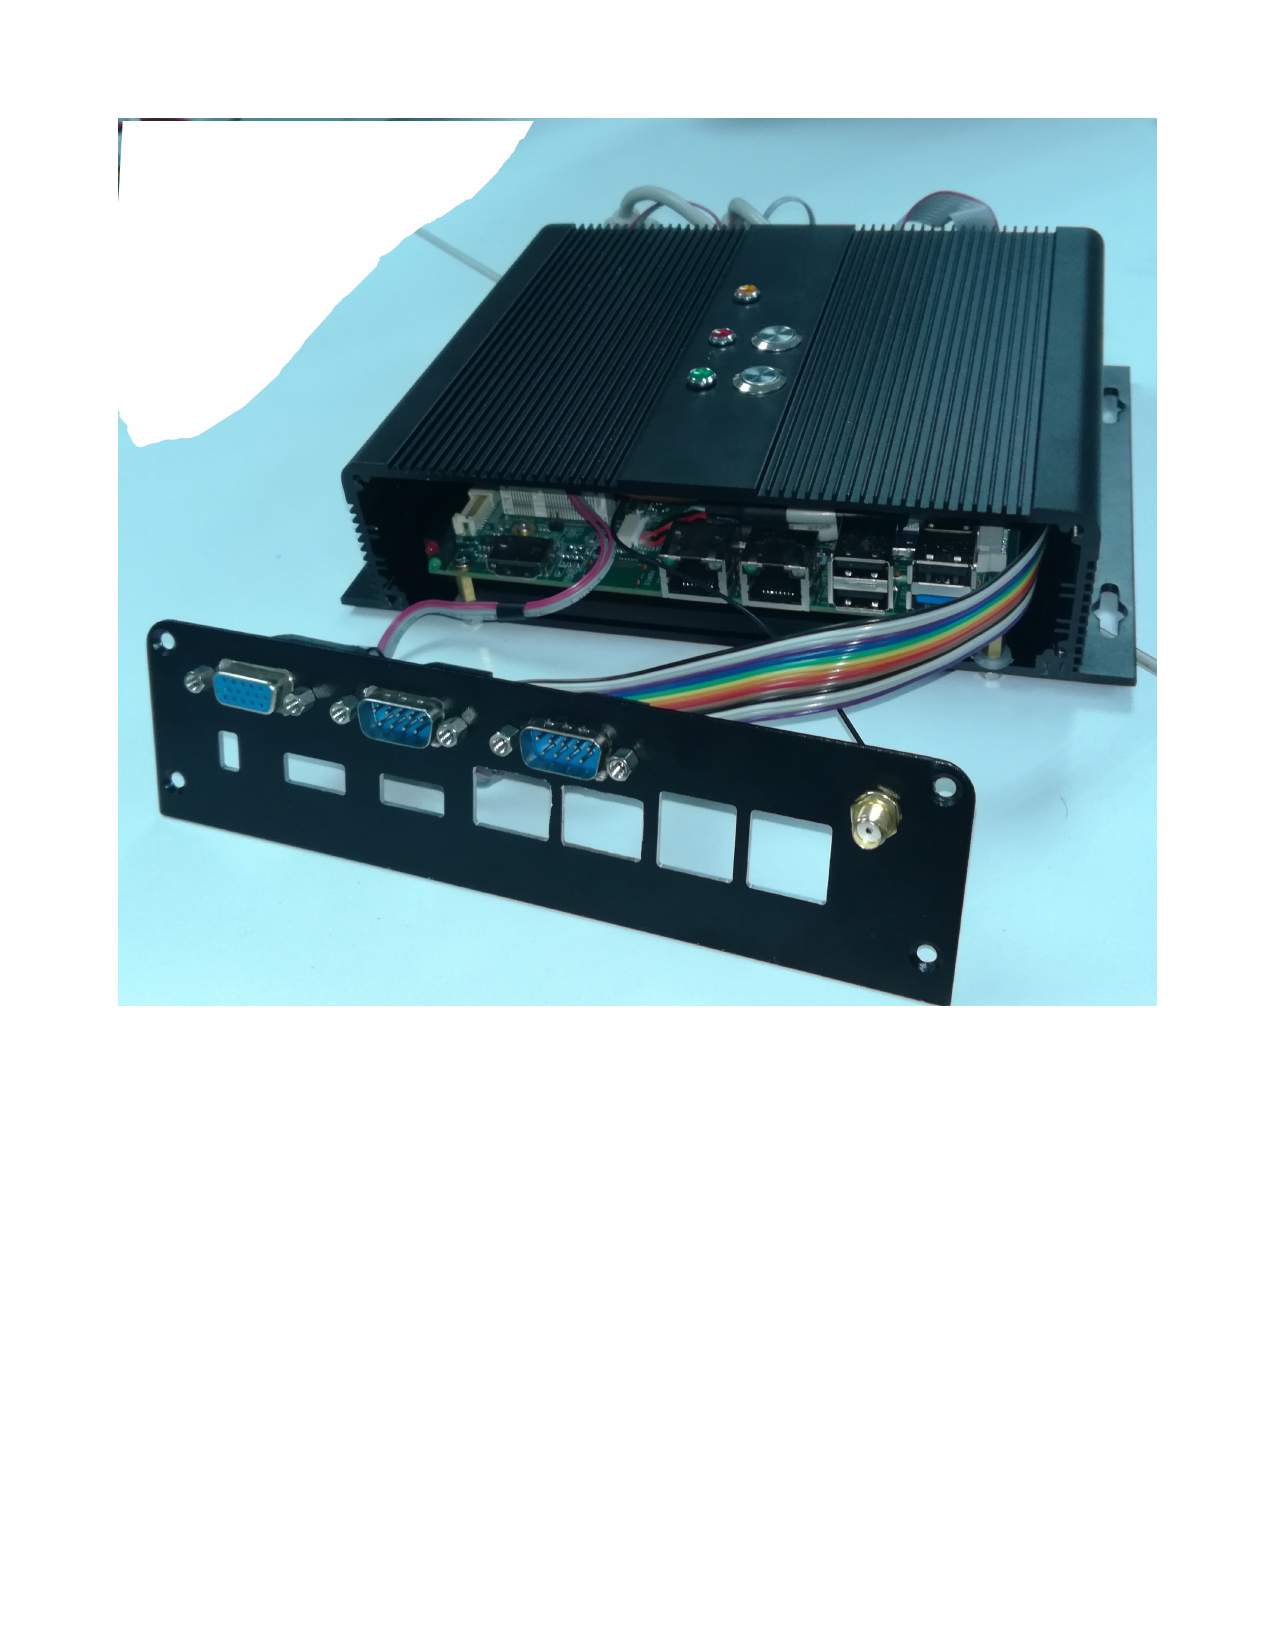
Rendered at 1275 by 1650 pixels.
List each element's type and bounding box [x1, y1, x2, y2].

picture [118, 118, 1157, 1006]
